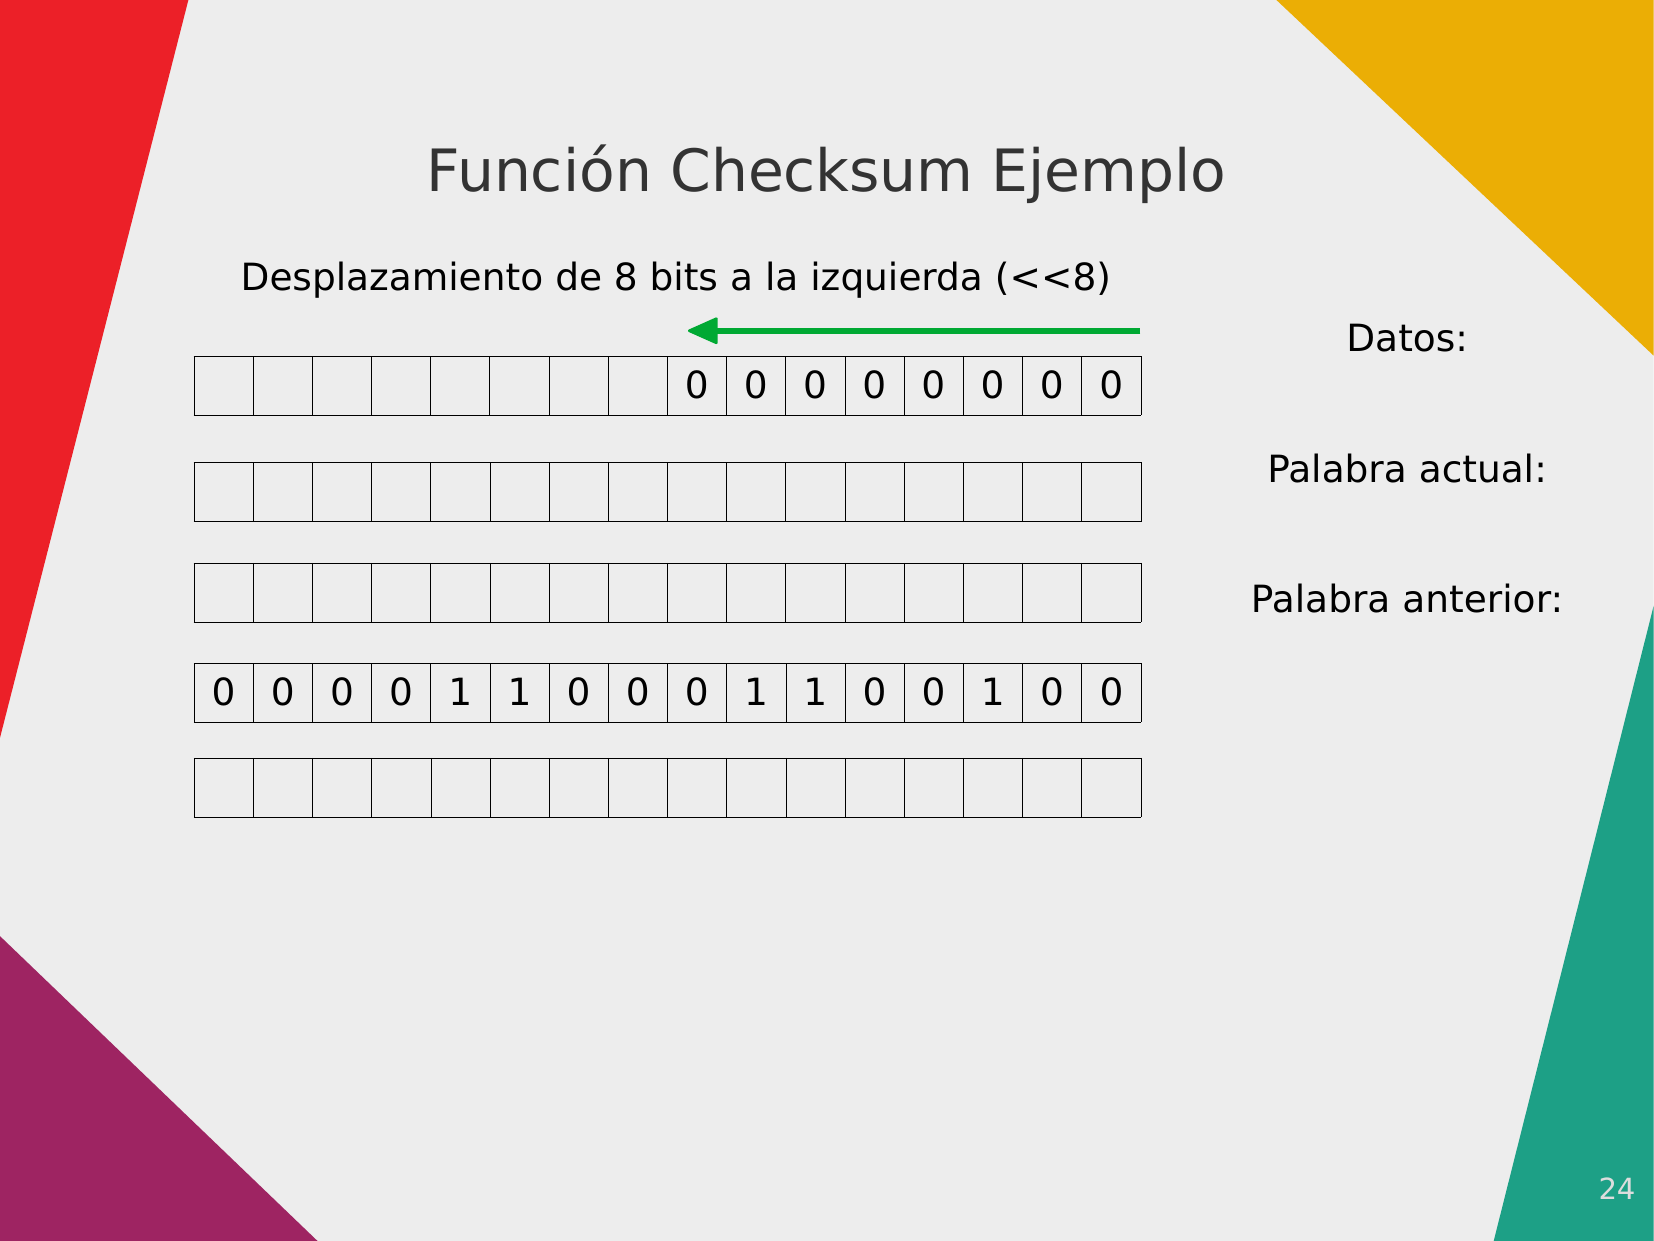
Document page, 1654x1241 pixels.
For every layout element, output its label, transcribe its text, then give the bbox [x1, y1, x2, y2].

table_header 0 [1023, 357, 1081, 415]
table_header 1 [727, 664, 786, 722]
text_box Desplazamiento de 8 bits a la izquierda (<<8) [225, 248, 1136, 350]
table_header 0 [254, 664, 312, 722]
table_header 0 [964, 357, 1022, 415]
table_header [668, 463, 726, 521]
table_header [1023, 564, 1081, 622]
table_header [846, 759, 904, 817]
table_header [787, 759, 845, 817]
table_header 1 [491, 664, 549, 722]
table_header [1082, 463, 1141, 521]
table_header [254, 564, 312, 622]
table_header 0 [372, 664, 430, 722]
table_header [609, 357, 667, 415]
table_header [491, 463, 549, 521]
table_header [786, 564, 845, 622]
table_header [490, 357, 549, 415]
table_header 0 [905, 664, 963, 722]
table_header [431, 564, 490, 622]
table_header [727, 564, 785, 622]
table_header [609, 564, 667, 622]
table_header [431, 463, 490, 521]
table_header 1 [964, 664, 1022, 722]
table_header 0 [846, 664, 904, 722]
table_header [372, 463, 430, 521]
table_header [786, 463, 845, 521]
table_header [432, 759, 490, 817]
table_header 0 [905, 357, 963, 415]
table_header [727, 759, 786, 817]
table_header 0 [668, 664, 726, 722]
table_header [964, 564, 1022, 622]
table_header [254, 759, 312, 817]
table_header [372, 357, 430, 415]
table_header [846, 463, 904, 521]
table_header 0 [786, 357, 845, 415]
table_header [254, 357, 312, 415]
table_header [550, 357, 608, 415]
table_header [254, 463, 312, 521]
table_header [1023, 759, 1081, 817]
table_header [195, 564, 253, 622]
table_header 0 [1082, 357, 1141, 415]
table_header [846, 564, 904, 622]
table_header 0 [668, 357, 726, 415]
table_header [1082, 564, 1141, 622]
table_header 0 [550, 664, 608, 722]
table_header [195, 463, 253, 521]
table_header [195, 759, 253, 817]
table_header 0 [195, 664, 253, 722]
table_header [491, 759, 549, 817]
table_header [372, 564, 430, 622]
table_header 0 [1082, 664, 1141, 722]
table_header [313, 759, 371, 817]
table_header 0 [1023, 664, 1081, 722]
table_header 0 [313, 664, 371, 722]
table_header [668, 564, 726, 622]
table_header 0 [846, 357, 904, 415]
table_header 0 [609, 664, 667, 722]
table_header [550, 759, 608, 817]
table_header [313, 463, 371, 521]
table_header [550, 463, 608, 521]
table_header [431, 357, 489, 415]
table_header [1082, 759, 1141, 817]
table_header [668, 759, 726, 817]
table_header [905, 463, 963, 521]
table_header 1 [787, 664, 845, 722]
table_header [609, 759, 667, 817]
table_header [964, 463, 1022, 521]
table_header [727, 463, 785, 521]
table_header 1 [431, 664, 490, 722]
table_header [1023, 463, 1081, 521]
table_header [905, 564, 963, 622]
table_header [905, 759, 963, 817]
text_box Datos: Palabra actual: Palabra anterior: [1196, 309, 1619, 977]
table_header 0 [727, 357, 785, 415]
title Función Checksum Ejemplo [114, 73, 1539, 271]
table_header [195, 357, 253, 415]
table_header [550, 564, 608, 622]
table_header [313, 564, 371, 622]
table_header [964, 759, 1022, 817]
table_header [313, 357, 371, 415]
table_header [609, 463, 667, 521]
table_header [491, 564, 549, 622]
table_header [372, 759, 431, 817]
